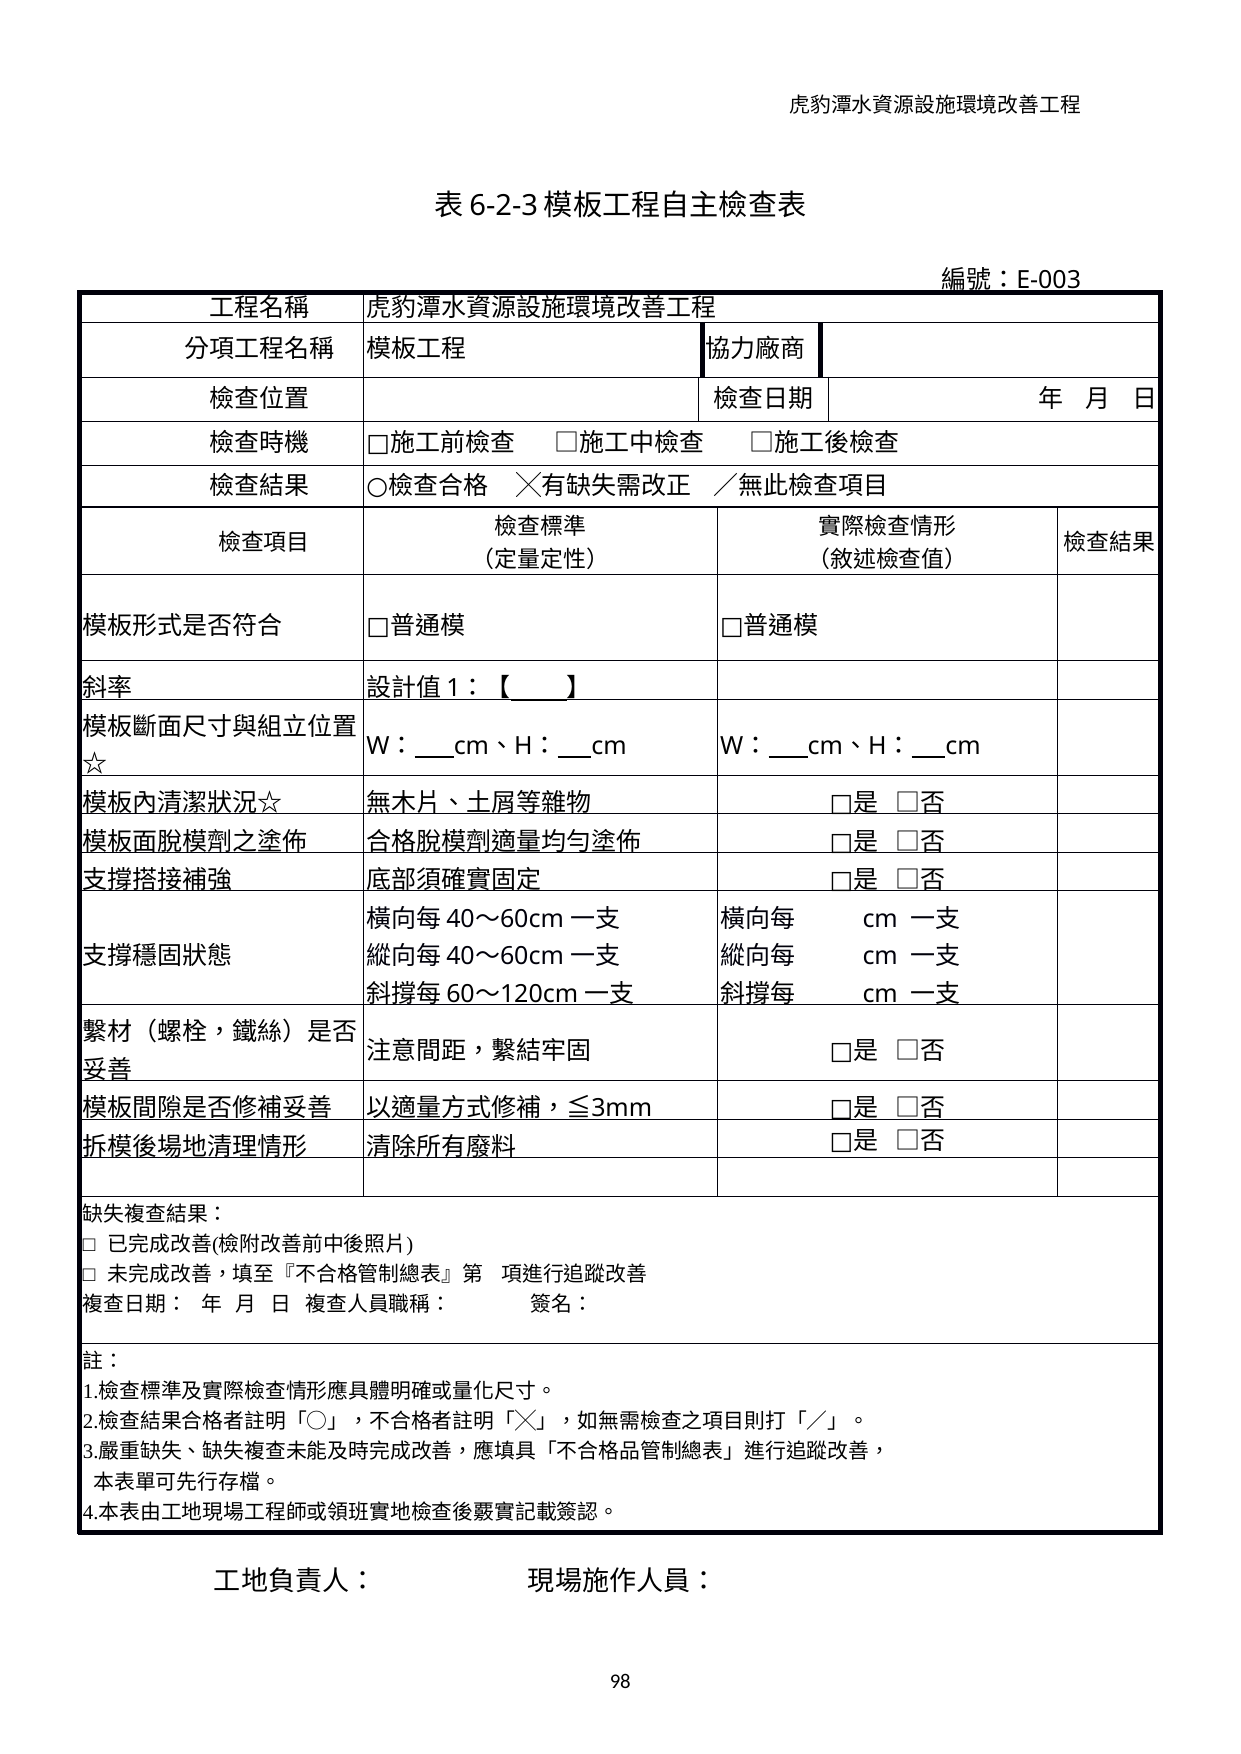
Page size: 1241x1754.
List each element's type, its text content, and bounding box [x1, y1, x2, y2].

table_cell □是 □否 [718, 853, 1057, 890]
table_cell [718, 661, 1057, 698]
table_cell ○檢查合格 ╳有缺失需改正 ／無此檢查項目 [364, 466, 1158, 506]
table_cell [1058, 700, 1158, 774]
table_cell W： cm、H： cm [364, 700, 717, 774]
table_cell 註： 1.檢查標準及實際檢查情形應具體明確或量化尺寸。 2.檢查結果合格者註明「○」，不合格者註明「╳」，如無需檢查之項目則打「／」。 3.嚴重缺失、缺失複查未能及時完成改善，應填具「不合格品管制總表」進行追蹤改善， 本表單可先行存檔。 4.本表由工地現場工程師或領班實地檢查後覈實記載簽認。 [82, 1344, 1158, 1530]
table_cell 支撐搭接補強 [82, 853, 363, 890]
table_cell 底部須確實固定 [364, 853, 717, 890]
table_cell 檢查結果 [82, 466, 363, 506]
table_cell 清除所有廢料 [364, 1120, 717, 1157]
table_cell □是 □否 [718, 1005, 1057, 1080]
table_cell 模板形式是否符合 [82, 575, 363, 660]
list 工地負責人： 現場施作人員： [159, 1535, 1081, 1609]
table_cell 橫向每 cm 一支 縱向每 cm 一支 斜撐每 cm 一支 [718, 891, 1057, 1004]
text 編號：E-003 [666, 252, 1081, 290]
table_cell [1058, 661, 1158, 698]
table_header 虎豹潭水資源設施環境改善工程 [364, 295, 1158, 322]
table_cell [1058, 776, 1158, 813]
table_cell [823, 323, 1158, 377]
table_cell [1058, 575, 1158, 660]
table_cell 實際檢查情形 （敘述檢查值） [718, 508, 1057, 574]
table_cell [364, 378, 698, 421]
table_cell 模板間隙是否修補妥善 [82, 1081, 363, 1119]
table_cell 協力廠商 [705, 323, 818, 377]
table_cell [364, 1158, 717, 1196]
table_cell W： cm、H： cm [718, 700, 1057, 774]
table_cell [1058, 1081, 1158, 1119]
table_cell [718, 1158, 1057, 1196]
table_cell 以適量方式修補，≦3mm [364, 1081, 717, 1119]
table_cell [1058, 891, 1158, 1004]
subtitle 表6-2-3模板工程自主檢查表 [159, 159, 1081, 234]
table_cell 繫材（螺栓，鐵絲）是否妥善 [82, 1005, 363, 1080]
table_cell 檢查標準 （定量定性） [364, 508, 717, 574]
table_cell □是 □否 [718, 1120, 1057, 1157]
table_cell 合格脫模劑適量均勻塗佈 [364, 814, 717, 852]
table_cell 橫向每40～60cm 一支 縱向每40～60cm 一支 斜撐每60～120cm 一支 [364, 891, 717, 1004]
table_cell 注意間距，繫結牢固 [364, 1005, 717, 1080]
table_cell 拆模後場地清理情形 [82, 1120, 363, 1157]
table_cell [1058, 1158, 1158, 1196]
table_cell □普通模 [364, 575, 717, 660]
table_cell 模板內清潔狀況☆ [82, 776, 363, 813]
table_header 工程名稱 [82, 295, 363, 322]
table_cell □是 □否 [718, 1081, 1057, 1119]
table_cell 年 月 日 [829, 378, 1158, 421]
table_cell [1058, 853, 1158, 890]
table_cell 檢查位置 [82, 378, 363, 421]
table_cell 模板面脫模劑之塗佈 [82, 814, 363, 852]
table_cell 模板工程 [364, 323, 700, 377]
table_cell [1058, 814, 1158, 852]
table_cell 檢查項目 [82, 508, 363, 574]
table_cell 檢查日期 [699, 378, 828, 421]
table_cell [82, 1158, 363, 1196]
table_cell 檢查時機 [82, 422, 363, 465]
table_cell 無木片、土屑等雜物 [364, 776, 717, 813]
table_cell □施工前檢查 □施工中檢查 □施工後檢查 [364, 422, 1158, 465]
table_cell 模板斷面尺寸與組立位置☆ [82, 700, 363, 774]
table_cell □是 □否 [718, 776, 1057, 813]
table_cell 分項工程名稱 [82, 323, 363, 377]
table_cell [1058, 1120, 1158, 1157]
table_cell 支撐穩固狀態 [82, 891, 363, 1004]
table_cell □是 □否 [718, 814, 1057, 852]
table_cell 檢查結果 [1058, 508, 1158, 574]
table_cell 缺失複查結果： 已完成改善(檢附改善前中後照片) 未完成改善，填至『不合格管制總表』第 項進行追蹤改善 複查日期： 年 月 日 複查人員職稱： 簽名： [82, 1197, 1158, 1343]
table_cell □普通模 [718, 575, 1057, 660]
table_cell 斜率 [82, 661, 363, 698]
table_cell [1058, 1005, 1158, 1080]
table_cell 設計值1：【 】 [364, 661, 717, 698]
